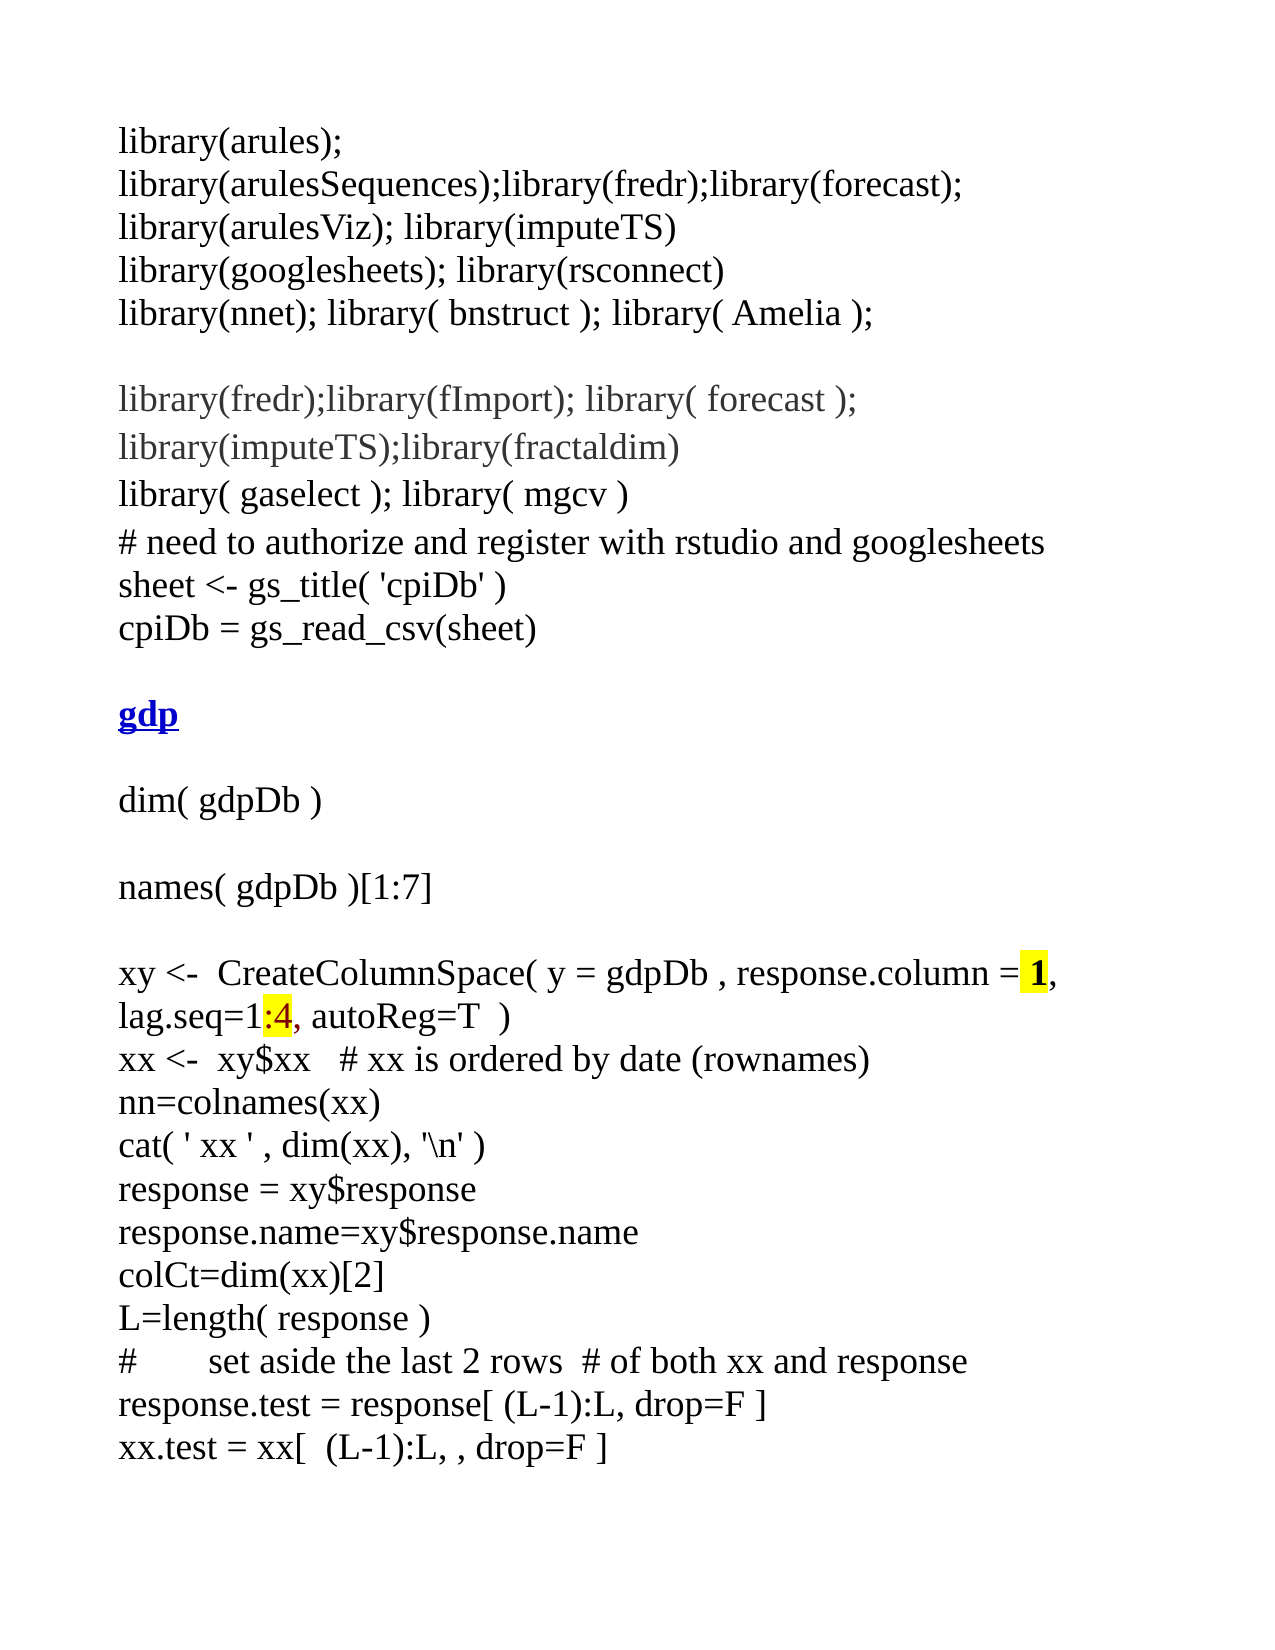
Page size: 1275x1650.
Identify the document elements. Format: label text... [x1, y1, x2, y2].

text library(googlesheets); library(rsconnect) [118, 247, 1157, 291]
text colCt=dim(xx)[2] [118, 1252, 1157, 1295]
text xx.test = xx[ (L-1):L, , drop=F ] [118, 1425, 1157, 1468]
text response.name=xy$response.name [118, 1209, 1157, 1252]
text L=length( response ) [118, 1295, 1157, 1338]
text gdp [118, 692, 1157, 735]
text response.test = response[ (L-1):L, drop=F ] [118, 1382, 1157, 1425]
text cpiDb = gs_read_csv(sheet) [118, 605, 1157, 648]
text cat( ' xx ' , dim(xx), '\n' ) [118, 1123, 1157, 1166]
text # need to authorize and register with rstudio and googlesheets [118, 519, 1157, 562]
text library(nnet); library( bnstruct ); library( Amelia ); [118, 291, 1157, 334]
text names( gdpDb )[1:7] [118, 864, 1157, 907]
text # set aside the last 2 rows # of both xx and response [118, 1338, 1157, 1382]
text nn=colnames(xx) [118, 1080, 1157, 1123]
text sheet <- gs_title( 'cpiDb' ) [118, 562, 1157, 605]
text response = xy$response [118, 1166, 1157, 1209]
text library( gaselect ); library( mgcv ) [118, 472, 1157, 515]
text library(arules); library(arulesSequences);library(fredr);library(forecast); library(arulesViz); library(imputeTS) [118, 118, 1157, 247]
text xy <- CreateColumnSpace( y = gdpDb , response.column = 1, lag.seq=1:4, autoReg=T ) [118, 950, 1157, 1037]
text xx <- xy$xx # xx is ordered by date (rownames) [118, 1037, 1157, 1080]
text dim( gdpDb ) [118, 778, 1157, 821]
text library(fredr);library(fImport); library( forecast ); library(imputeTS);library(fractaldim) [118, 377, 1157, 467]
